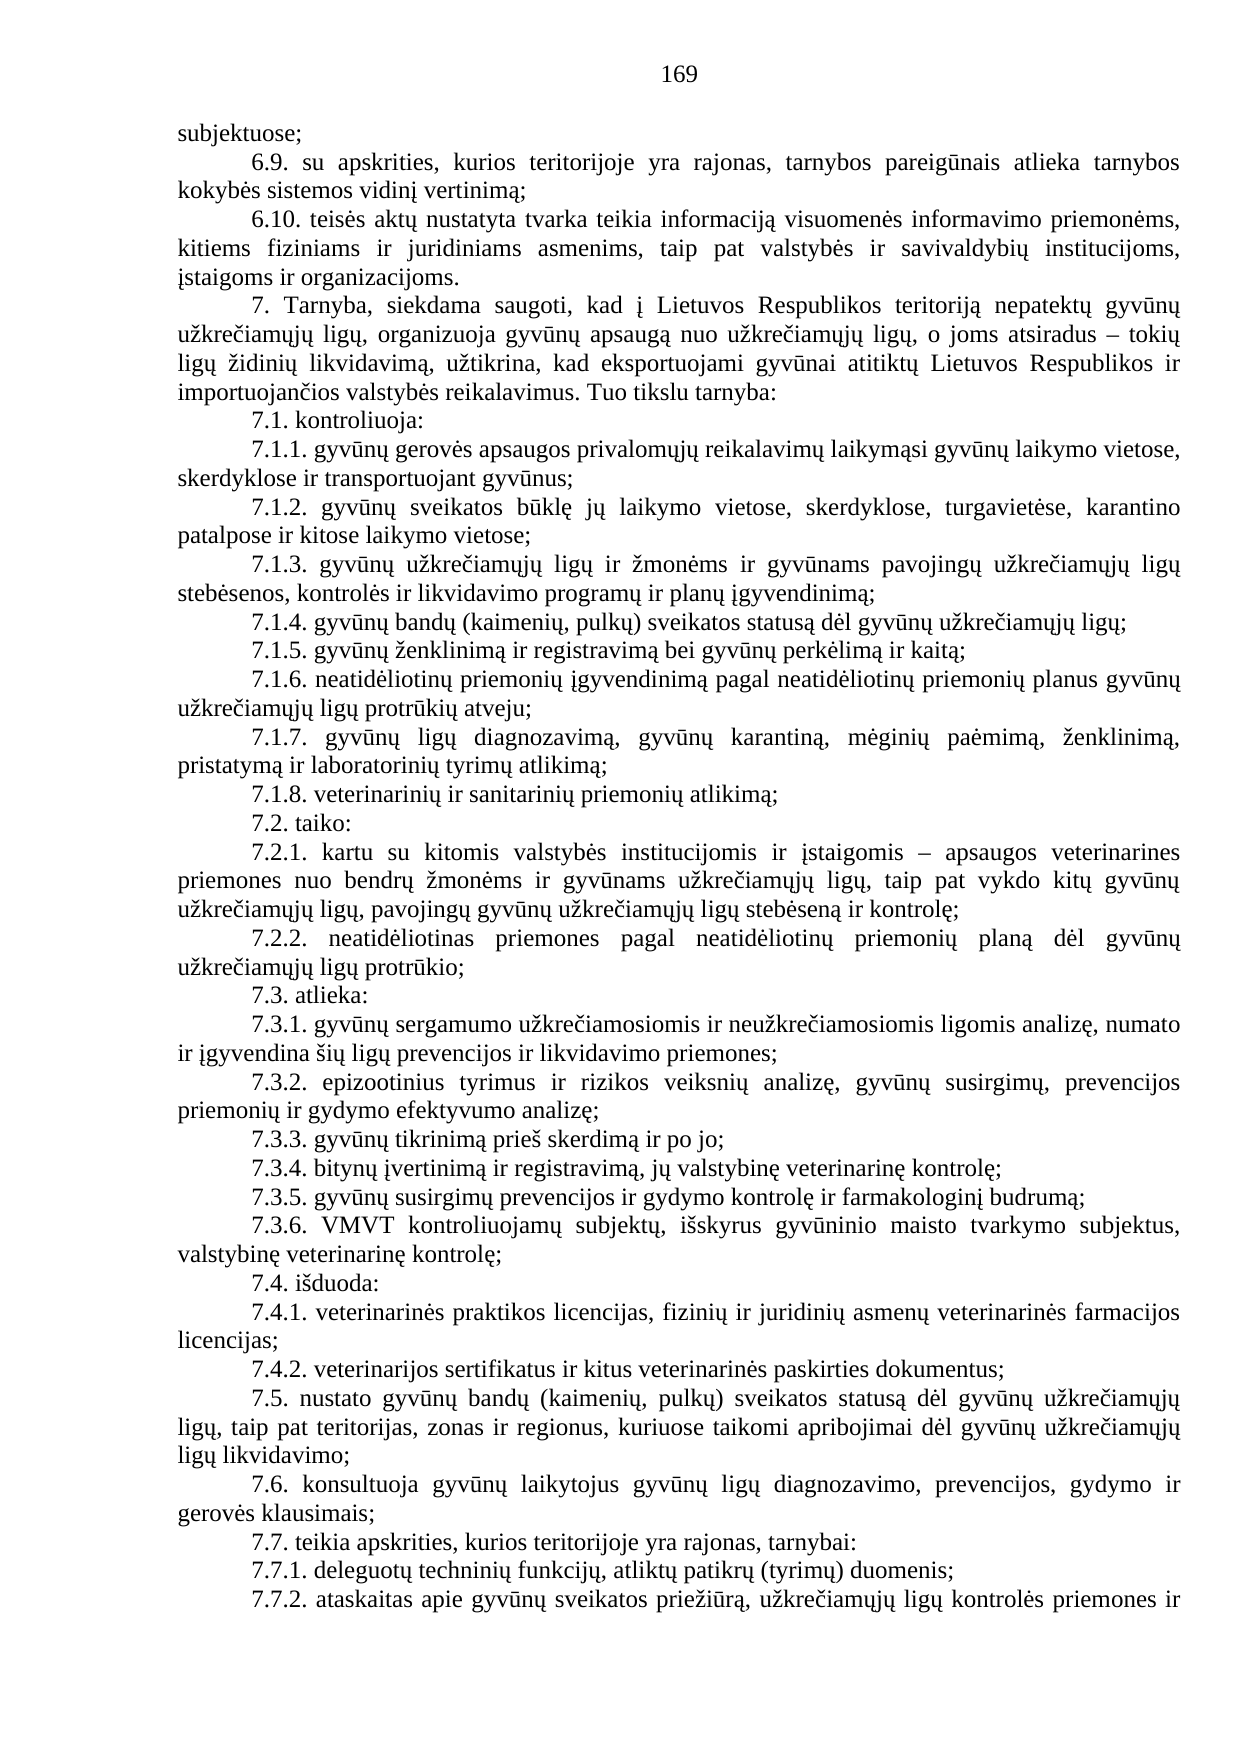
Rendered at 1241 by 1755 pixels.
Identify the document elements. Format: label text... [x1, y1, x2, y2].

text 7.7. teikia apskrities, kurios teritorijoje yra rajonas, tarnybai: [177, 1527, 1181, 1556]
text 7.6. konsultuoja gyvūnų laikytojus gyvūnų ligų diagnozavimo, prevencijos, gydymo ir gerovės klausimais; [177, 1469, 1181, 1527]
text 7.1.3. gyvūnų užkrečiamųjų ligų ir žmonėms ir gyvūnams pavojingų užkrečiamųjų ligų stebėsenos, kontrolės ir likvidavimo programų ir planų įgyvendinimą; [177, 549, 1181, 607]
text 7.1.8. veterinarinių ir sanitarinių priemonių atlikimą; [177, 779, 1181, 808]
text 7.5. nustato gyvūnų bandų (kaimenių, pulkų) sveikatos statusą dėl gyvūnų užkrečiamųjų ligų, taip pat teritorijas, zonas ir regionus, kuriuose taikomi apribojimai dėl gyvūnų užkrečiamųjų ligų likvidavimo; [177, 1383, 1181, 1469]
text 7.1.5. gyvūnų ženklinimą ir registravimą bei gyvūnų perkėlimą ir kaitą; [177, 636, 1181, 664]
text 7.1. kontroliuoja: [177, 406, 1181, 434]
text 7.7.1. deleguotų techninių funkcijų, atliktų patikrų (tyrimų) duomenis; [177, 1556, 1181, 1584]
text 7.3. atlieka: [177, 981, 1181, 1009]
text 7.1.2. gyvūnų sveikatos būklę jų laikymo vietose, skerdyklose, turgavietėse, karantino patalpose ir kitose laikymo vietose; [177, 492, 1181, 549]
text 7.3.6. VMVT kontroliuojamų subjektų, išskyrus gyvūninio maisto tvarkymo subjektus, valstybinę veterinarinę kontrolę; [177, 1211, 1181, 1268]
text 7.4. išduoda: [177, 1268, 1181, 1297]
text 6.10. teisės aktų nustatyta tvarka teikia informaciją visuomenės informavimo priemonėms, kitiems fiziniams ir juridiniams asmenims, taip pat valstybės ir savivaldybių institucijoms, įstaigoms ir organizacijoms. [177, 204, 1181, 291]
text 7.4.1. veterinarinės praktikos licencijas, fizinių ir juridinių asmenų veterinarinės farmacijos licencijas; [177, 1297, 1181, 1354]
text 6.9. su apskrities, kurios teritorijoje yra rajonas, tarnybos pareigūnais atlieka tarnybos kokybės sistemos vidinį vertinimą; [177, 147, 1181, 204]
text subjektuose; [177, 118, 1181, 147]
text 7.4.2. veterinarijos sertifikatus ir kitus veterinarinės paskirties dokumentus; [177, 1354, 1181, 1383]
text 7.1.1. gyvūnų gerovės apsaugos privalomųjų reikalavimų laikymąsi gyvūnų laikymo vietose, skerdyklose ir transportuojant gyvūnus; [177, 434, 1181, 492]
text 7. Tarnyba, siekdama saugoti, kad į Lietuvos Respublikos teritoriją nepatektų gyvūnų užkrečiamųjų ligų, organizuoja gyvūnų apsaugą nuo užkrečiamųjų ligų, o joms atsiradus – tokių ligų židinių likvidavimą, užtikrina, kad eksportuojami gyvūnai atitiktų Lietuvos Respublikos ir importuojančios valstybės reikalavimus. Tuo tikslu tarnyba: [177, 291, 1181, 406]
text 7.1.7. gyvūnų ligų diagnozavimą, gyvūnų karantiną, mėginių paėmimą, ženklinimą, pristatymą ir laboratorinių tyrimų atlikimą; [177, 722, 1181, 779]
text 7.1.6. neatidėliotinų priemonių įgyvendinimą pagal neatidėliotinų priemonių planus gyvūnų užkrečiamųjų ligų protrūkių atveju; [177, 664, 1181, 722]
text 7.2.1. kartu su kitomis valstybės institucijomis ir įstaigomis – apsaugos veterinarines priemones nuo bendrų žmonėms ir gyvūnams užkrečiamųjų ligų, taip pat vykdo kitų gyvūnų užkrečiamųjų ligų, pavojingų gyvūnų užkrečiamųjų ligų stebėseną ir kontrolę; [177, 837, 1181, 923]
text 7.3.2. epizootinius tyrimus ir rizikos veiksnių analizę, gyvūnų susirgimų, prevencijos priemonių ir gydymo efektyvumo analizę; [177, 1067, 1181, 1124]
text 7.3.5. gyvūnų susirgimų prevencijos ir gydymo kontrolę ir farmakologinį budrumą; [177, 1182, 1181, 1211]
text 7.7.2. ataskaitas apie gyvūnų sveikatos priežiūrą, užkrečiamųjų ligų kontrolės priemones ir [177, 1584, 1181, 1613]
text 7.3.3. gyvūnų tikrinimą prieš skerdimą ir po jo; [177, 1124, 1181, 1153]
text 7.3.4. bitynų įvertinimą ir registravimą, jų valstybinę veterinarinę kontrolę; [177, 1153, 1181, 1182]
text 7.1.4. gyvūnų bandų (kaimenių, pulkų) sveikatos statusą dėl gyvūnų užkrečiamųjų ligų; [177, 607, 1181, 636]
text 7.2. taiko: [177, 808, 1181, 837]
text 7.3.1. gyvūnų sergamumo užkrečiamosiomis ir neužkrečiamosiomis ligomis analizę, numato ir įgyvendina šių ligų prevencijos ir likvidavimo priemones; [177, 1009, 1181, 1067]
text 7.2.2. neatidėliotinas priemones pagal neatidėliotinų priemonių planą dėl gyvūnų užkrečiamųjų ligų protrūkio; [177, 923, 1181, 981]
